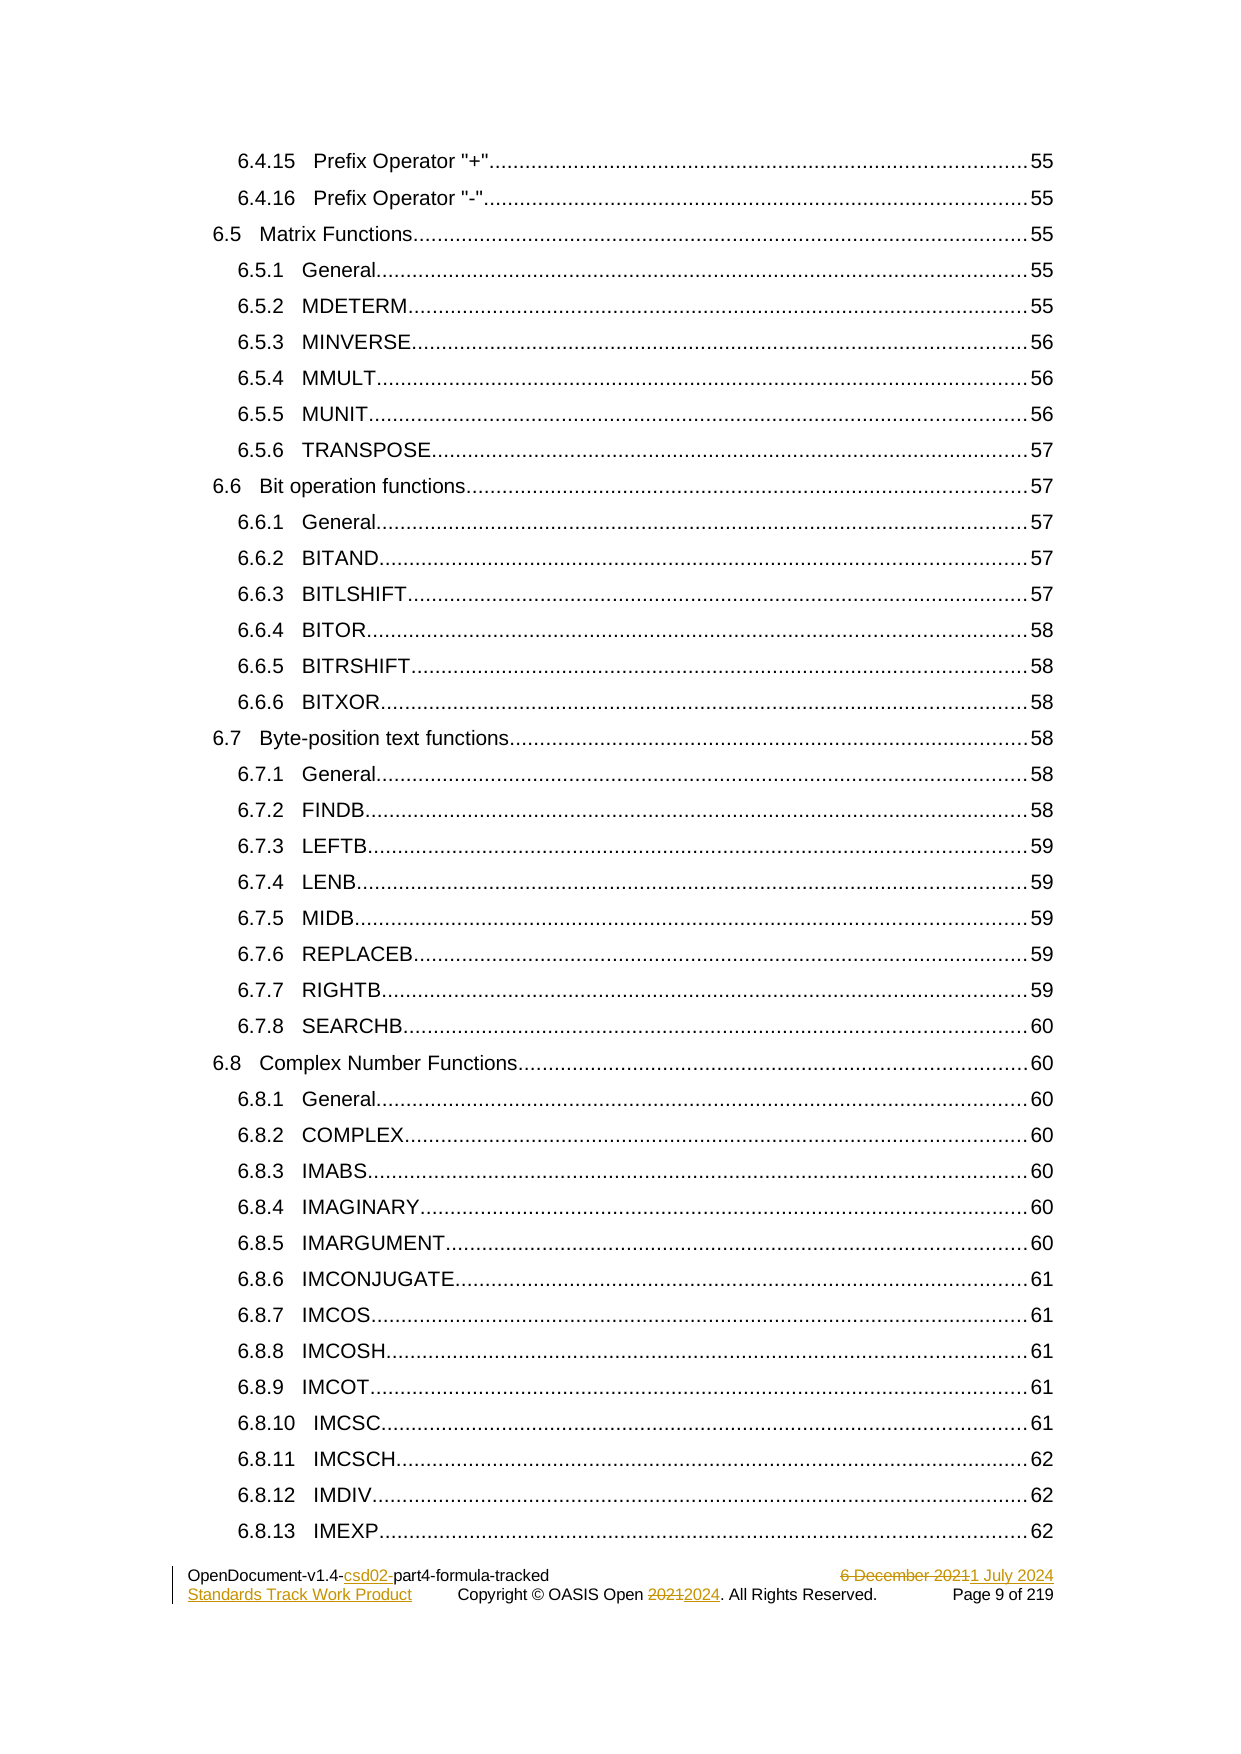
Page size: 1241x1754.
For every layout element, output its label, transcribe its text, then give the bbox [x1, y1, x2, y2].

text 6.4.15 Prefix Operator "+" 55 [237, 150, 1053, 173]
text 6.8.4 IMAGINARY 60 [237, 1195, 1053, 1219]
text 6.5.2 MDETERM 55 [237, 294, 1053, 318]
text 6.6.2 BITAND 57 [237, 546, 1053, 570]
text 6.8.1 General 60 [237, 1087, 1053, 1111]
text 6.8.7 IMCOS 61 [237, 1303, 1053, 1327]
text 6.8.13 IMEXP 62 [237, 1519, 1053, 1543]
text 6.7 Byte-position text functions 58 [212, 727, 1053, 750]
text 6.5.1 General 55 [237, 258, 1053, 282]
text 6.5.6 TRANSPOSE 57 [237, 438, 1053, 462]
text 6.5.5 MUNIT 56 [237, 402, 1053, 426]
text 6.8.6 IMCONJUGATE 61 [237, 1267, 1053, 1291]
text 6.8.5 IMARGUMENT 60 [237, 1231, 1053, 1255]
text 6.7.6 REPLACEB 59 [237, 943, 1053, 966]
text 6.5.3 MINVERSE 56 [237, 330, 1053, 354]
text 6.6.3 BITLSHIFT 57 [237, 582, 1053, 606]
text 6.8.12 IMDIV 62 [237, 1483, 1053, 1507]
text 6.8.2 COMPLEX 60 [237, 1123, 1053, 1147]
text 6.7.7 RIGHTB 59 [237, 979, 1053, 1002]
text 6.6.1 General 57 [237, 510, 1053, 534]
text 6.7.2 FINDB 58 [237, 799, 1053, 822]
text 6.4.16 Prefix Operator "-" 55 [237, 186, 1053, 209]
text 6.8.8 IMCOSH 61 [237, 1339, 1053, 1363]
text 6.5 Matrix Functions 55 [212, 222, 1053, 246]
text 6.5.4 MMULT 56 [237, 366, 1053, 390]
text 6.8 Complex Number Functions 60 [212, 1051, 1053, 1074]
text 6.7.4 LENB 59 [237, 871, 1053, 894]
text 6.8.3 IMABS 60 [237, 1159, 1053, 1183]
text 6.7.3 LEFTB 59 [237, 835, 1053, 858]
text 6.7.8 SEARCHB 60 [237, 1015, 1053, 1038]
text 6.6.6 BITXOR 58 [237, 691, 1053, 714]
text 6.8.11 IMCSCH 62 [237, 1447, 1053, 1471]
text 6.6.5 BITRSHIFT 58 [237, 654, 1053, 678]
text 6.6 Bit operation functions 57 [212, 474, 1053, 498]
text 6.7.5 MIDB 59 [237, 907, 1053, 930]
text 6.7.1 General 58 [237, 763, 1053, 786]
text 6.6.4 BITOR 58 [237, 618, 1053, 642]
text 6.8.10 IMCSC 61 [237, 1411, 1053, 1435]
text 6.8.9 IMCOT 61 [237, 1375, 1053, 1399]
